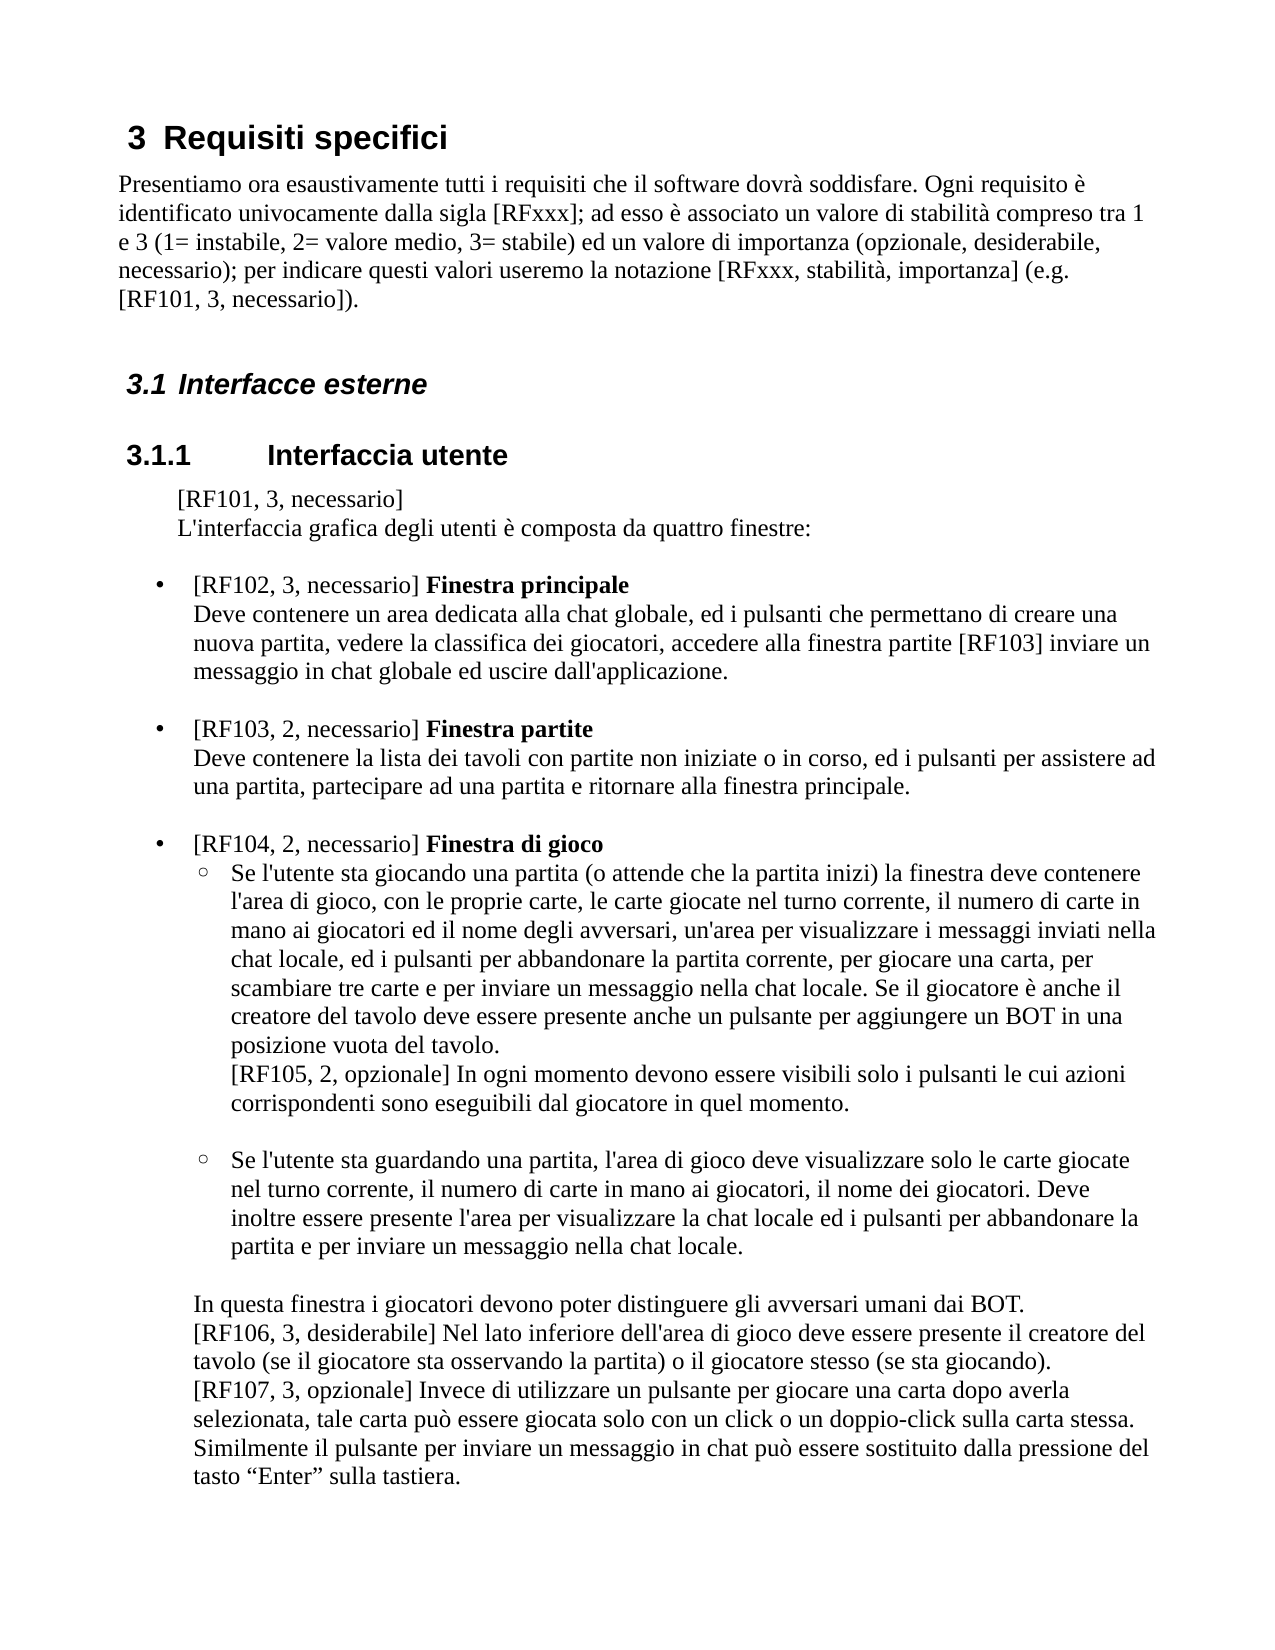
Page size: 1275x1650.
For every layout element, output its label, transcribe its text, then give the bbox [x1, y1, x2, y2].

subtitle Requisiti specifici [118, 118, 1157, 157]
list [RF104, 2, necessario] Finestra di gioco [156, 829, 1157, 858]
list [RF105, 2, opzionale] In ogni momento devono essere visibili solo i pulsanti le cui azioni corrispondenti sono eseguibili dal giocatore in quel momento. [193, 1059, 1157, 1116]
subtitle Interfacce esterne [118, 367, 1157, 400]
list [RF102, 3, necessario] Finestra principale [156, 570, 1157, 599]
subtitle Interfaccia utente [118, 438, 1157, 471]
list Se l'utente sta giocando una partita (o attende che la partita inizi) la finestra deve contenere l'area di gioco, con le proprie carte, le carte giocate nel turno corrente, il numero di carte in mano ai giocatori ed il nome degli avversari, un'area per visualizzare i messaggi inviati nella chat locale, ed i pulsanti per abbandonare la partita corrente, per giocare una carta, per scambiare tre carte e per inviare un messaggio nella chat locale. Se il giocatore è anche il creatore del tavolo deve essere presente anche un pulsante per aggiungere un BOT in una posizione vuota del tavolo. [193, 858, 1157, 1059]
text L'interfaccia grafica degli utenti è composta da quattro finestre: [177, 513, 1157, 541]
list [RF106, 3, desiderabile] Nel lato inferiore dell'area di gioco deve essere presente il creatore del tavolo (se il giocatore sta osservando la partita) o il giocatore stesso (se sta giocando). [156, 1318, 1157, 1375]
list [RF103, 2, necessario] Finestra partite [156, 714, 1157, 743]
list In questa finestra i giocatori devono poter distinguere gli avversari umani dai BOT. [156, 1289, 1157, 1318]
text [RF101, 3, necessario] [177, 484, 1157, 513]
list Se l'utente sta guardando una partita, l'area di gioco deve visualizzare solo le carte giocate nel turno corrente, il numero di carte in mano ai giocatori, il nome dei giocatori. Deve inoltre essere presente l'area per visualizzare la chat locale ed i pulsanti per abbandonare la partita e per inviare un messaggio nella chat locale. [193, 1145, 1157, 1260]
text Presentiamo ora esaustivamente tutti i requisiti che il software dovrà soddisfare. Ogni requisito è identificato univocamente dalla sigla [RFxxx]; ad esso è associato un valore di stabilità compreso tra 1 e 3 (1= instabile, 2= valore medio, 3= stabile) ed un valore di importanza (opzionale, desiderabile, necessario); per indicare questi valori useremo la notazione [RFxxx, stabilità, importanza] (e.g. [RF101, 3, necessario]). [118, 169, 1157, 313]
list [RF107, 3, opzionale] Invece di utilizzare un pulsante per giocare una carta dopo averla selezionata, tale carta può essere giocata solo con un click o un doppio-click sulla carta stessa. Similmente il pulsante per inviare un messaggio in chat può essere sostituito dalla pressione del tasto “Enter” sulla tastiera. [156, 1375, 1157, 1490]
list Deve contenere la lista dei tavoli con partite non iniziate o in corso, ed i pulsanti per assistere ad una partita, partecipare ad una partita e ritornare alla finestra principale. [156, 743, 1157, 800]
list Deve contenere un area dedicata alla chat globale, ed i pulsanti che permettano di creare una nuova partita, vedere la classifica dei giocatori, accedere alla finestra partite [RF103] inviare un messaggio in chat globale ed uscire dall'applicazione. [156, 599, 1157, 685]
